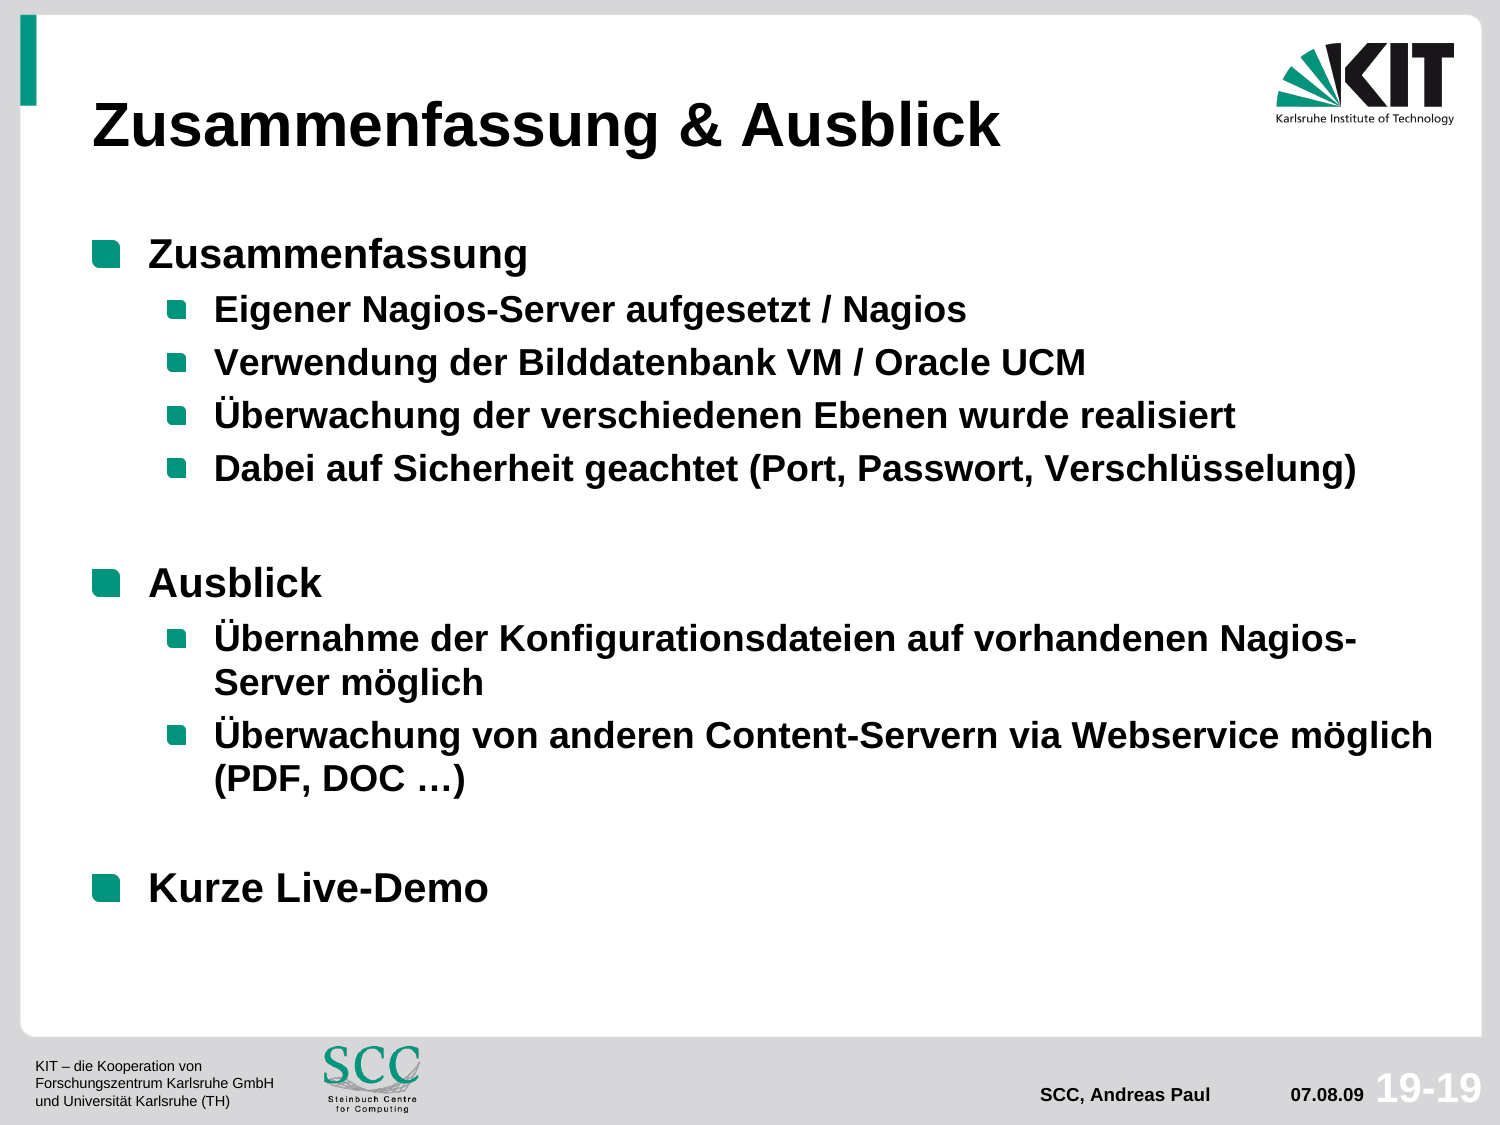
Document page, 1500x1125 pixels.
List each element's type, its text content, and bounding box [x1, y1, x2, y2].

picture [0, 0, 1500, 1125]
title Zusammenfassung & Ausblick [92, 56, 1147, 192]
list Zusammenfassung Eigener Nagios-Server aufgesetzt / Nagios Verwendung der Bilddatenbank VM / Oracle UCM Überwachung der verschiedenen Ebenen wurde realisiert Dabei auf Sicherheit geachtet (Port, Passwort, Verschlüsselung) Ausblick Übernahme der Konfigurationsdateien auf vorhandenen Nagios-Server möglich Überwachung von anderen Content-Servern via Webservice möglich (PDF, DOC …) Kurze Live-Demo [92, 228, 1442, 957]
